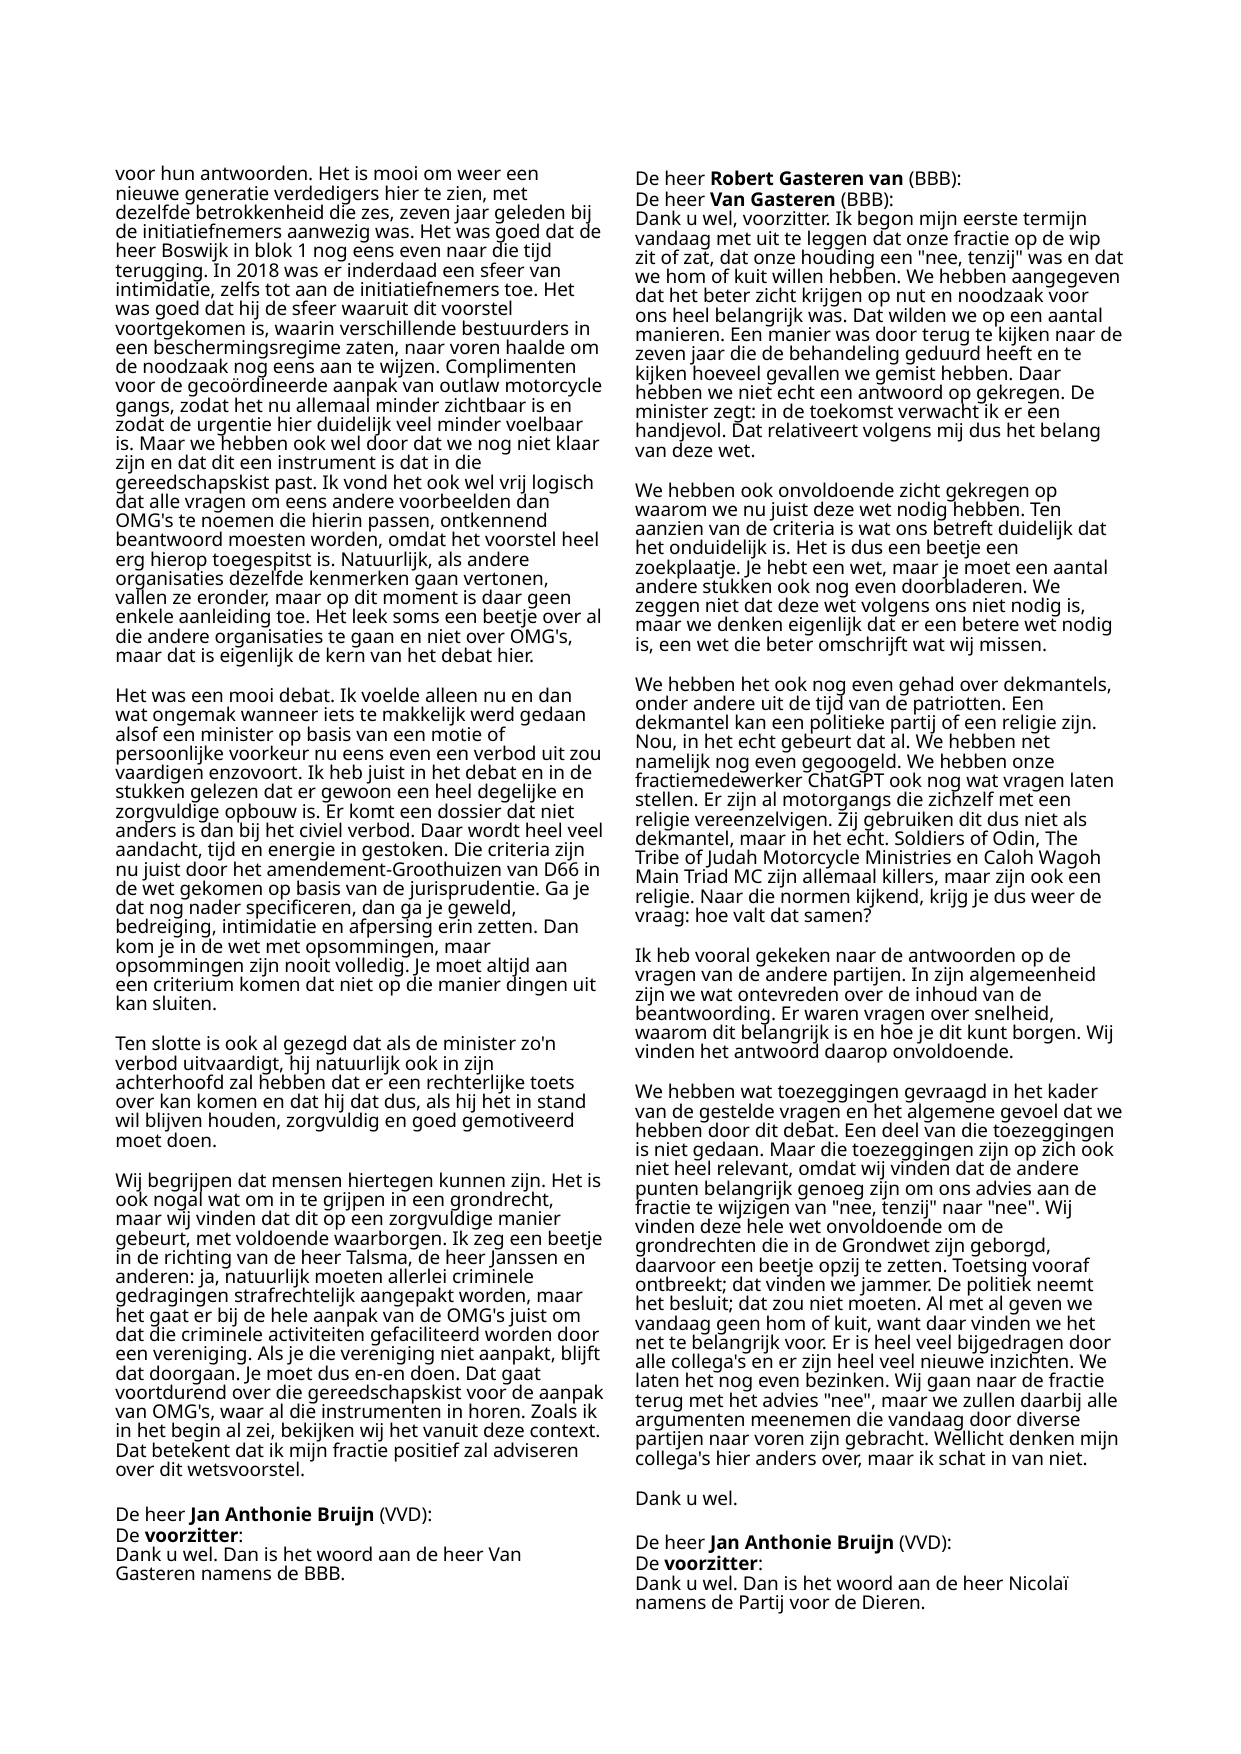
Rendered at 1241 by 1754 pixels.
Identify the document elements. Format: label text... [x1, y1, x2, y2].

text Wij begrijpen dat mensen hiertegen kunnen zijn. Het is ook nogal wat om in te grijpen in een grondrecht, maar wij vinden dat dit op een zorgvuldige manier gebeurt, met voldoende waarborgen. Ik zeg een beetje in de richting van de heer Talsma, de heer Janssen en anderen: ja, natuurlijk moeten allerlei criminele gedragingen strafrechtelijk aangepakt worden, maar het gaat er bij de hele aanpak van de OMG's juist om dat die criminele activiteiten gefaciliteerd worden door een vereniging. Als je die vereniging niet aanpakt, blijft dat doorgaan. Je moet dus en-en doen. Dat gaat voortdurend over die gereedschapskist voor de aanpak van OMG's, waar al die instrumenten in horen. Zoals ik in het begin al zei, bekijken wij het vanuit deze context. Dat betekent dat ik mijn fractie positief zal adviseren over dit wetsvoorstel. [115, 1172, 605, 1480]
text De voorzitter: [115, 1527, 605, 1546]
text Dank u wel. Dan is het woord aan de heer Nicolaï namens de Partij voor de Dieren. [635, 1574, 1125, 1613]
text Het was een mooi debat. Ik voelde alleen nu en dan wat ongemak wanneer iets te makkelijk werd gedaan alsof een minister op basis van een motie of persoonlijke voorkeur nu eens even een verbod uit zou vaardigen enzovoort. Ik heb juist in het debat en in de stukken gelezen dat er gewoon een heel degelijke en zorgvuldige opbouw is. Er komt een dossier dat niet anders is dan bij het civiel verbod. Daar wordt heel veel aandacht, tijd en energie in gestoken. Die criteria zijn nu juist door het amendement-Groothuizen van D66 in de wet gekomen op basis van de jurisprudentie. Ga je dat nog nader specificeren, dan ga je geweld, bedreiging, intimidatie en afpersing erin zetten. Dan kom je in de wet met opsommingen, maar opsommingen zijn nooit volledig. Je moet altijd aan een criterium komen dat niet op die manier dingen uit kan sluiten. [115, 687, 605, 1015]
text Ik heb vooral gekeken naar de antwoorden op de vragen van de andere partijen. In zijn algemeenheid zijn we wat ontevreden over de inhoud van de beantwoording. Er waren vragen over snelheid, waarom dit belangrijk is en hoe je dit kunt borgen. Wij vinden het antwoord daarop onvoldoende. [635, 947, 1125, 1063]
text voor hun antwoorden. Het is mooi om weer een nieuwe generatie verdedigers hier te zien, met dezelfde betrokkenheid die zes, zeven jaar geleden bij de initiatiefnemers aanwezig was. Het was goed dat de heer Boswijk in blok 1 nog eens even naar die tijd terugging. In 2018 was er inderdaad een sfeer van intimidatie, zelfs tot aan de initiatiefnemers toe. Het was goed dat hij de sfeer waaruit dit voorstel voortgekomen is, waarin verschillende bestuurders in een beschermingsregime zaten, naar voren haalde om de noodzaak nog eens aan te wijzen. Complimenten voor de gecoördineerde aanpak van outlaw motorcycle gangs, zodat het nu allemaal minder zichtbaar is en zodat de urgentie hier duidelijk veel minder voelbaar is. Maar we hebben ook wel door dat we nog niet klaar zijn en dat dit een instrument is dat in die gereedschapskist past. Ik vond het ook wel vrij logisch dat alle vragen om eens andere voorbeelden dan OMG's te noemen die hierin passen, ontkennend beantwoord moesten worden, omdat het voorstel heel erg hierop toegespitst is. Natuurlijk, als andere organisaties dezelfde kenmerken gaan vertonen, vallen ze eronder, maar op dit moment is daar geen enkele aanleiding toe. Het leek soms een beetje over al die andere organisaties te gaan en niet over OMG's, maar dat is eigenlijk de kern van het debat hier. [115, 165, 605, 666]
text Dank u wel. [635, 1489, 1125, 1509]
text We hebben het ook nog even gehad over dekmantels, onder andere uit de tijd van de patriotten. Een dekmantel kan een politieke partij of een religie zijn. Nou, in het echt gebeurt dat al. We hebben net namelijk nog even gegoogeld. We hebben onze fractiemedewerker ChatGPT ook nog wat vragen laten stellen. Er zijn al motorgangs die zichzelf met een religie vereenzelvigen. Zij gebruiken dit dus niet als dekmantel, maar in het echt. Soldiers of Odin, The Tribe of Judah Motorcycle Ministries en Caloh Wagoh Main Triad MC zijn allemaal killers, maar zijn ook een religie. Naar die normen kijkend, krijg je dus weer de vraag: hoe valt dat samen? [635, 676, 1125, 926]
text De voorzitter: [635, 1555, 1125, 1574]
text De heer Jan Anthonie Bruijn (VVD): [635, 1529, 1125, 1555]
text De heer Van Gasteren (BBB): [635, 191, 1125, 210]
text De heer Jan Anthonie Bruijn (VVD): [115, 1501, 605, 1527]
text We hebben ook onvoldoende zicht gekregen op waarom we nu juist deze wet nodig hebben. Ten aanzien van de criteria is wat ons betreft duidelijk dat het onduidelijk is. Het is dus een beetje een zoekplaatje. Je hebt een wet, maar je moet een aantal andere stukken ook nog even doorbladeren. We zeggen niet dat deze wet volgens ons niet nodig is, maar we denken eigenlijk dat er een betere wet nodig is, een wet die beter omschrijft wat wij missen. [635, 482, 1125, 655]
text De heer Robert Gasteren van (BBB): [635, 165, 1125, 191]
text Dank u wel, voorzitter. Ik begon mijn eerste termijn vandaag met uit te leggen dat onze fractie op de wip zit of zat, dat onze houding een "nee, tenzij" was en dat we hom of kuit willen hebben. We hebben aangegeven dat het beter zicht krijgen op nut en noodzaak voor ons heel belangrijk was. Dat wilden we op een aantal manieren. Een manier was door terug te kijken naar de zeven jaar die de behandeling geduurd heeft en te kijken hoeveel gevallen we gemist hebben. Daar hebben we niet echt een antwoord op gekregen. De minister zegt: in de toekomst verwacht ik er een handjevol. Dat relativeert volgens mij dus het belang van deze wet. [635, 210, 1125, 461]
text Ten slotte is ook al gezegd dat als de minister zo'n verbod uitvaardigt, hij natuurlijk ook in zijn achterhoofd zal hebben dat er een rechterlijke toets over kan komen en dat hij dat dus, als hij het in stand wil blijven houden, zorgvuldig en goed gemotiveerd moet doen. [115, 1035, 605, 1151]
text We hebben wat toezeggingen gevraagd in het kader van de gestelde vragen en het algemene gevoel dat we hebben door dit debat. Een deel van die toezeggingen is niet gedaan. Maar die toezeggingen zijn op zich ook niet heel relevant, omdat wij vinden dat de andere punten belangrijk genoeg zijn om ons advies aan de fractie te wijzigen van "nee, tenzij" naar "nee". Wij vinden deze hele wet onvoldoende om de grondrechten die in de Grondwet zijn geborgd, daarvoor een beetje opzij te zetten. Toetsing vooraf ontbreekt; dat vinden we jammer. De politiek neemt het besluit; dat zou niet moeten. Al met al geven we vandaag geen hom of kuit, want daar vinden we het net te belangrijk voor. Er is heel veel bijgedragen door alle collega's en er zijn heel veel nieuwe inzichten. We laten het nog even bezinken. Wij gaan naar de fractie terug met het advies "nee", maar we zullen daarbij alle argumenten meenemen die vandaag door diverse partijen naar voren zijn gebracht. Wellicht denken mijn collega's hier anders over, maar ik schat in van niet. [635, 1083, 1125, 1469]
text Dank u wel. Dan is het woord aan de heer Van Gasteren namens de BBB. [115, 1546, 605, 1584]
